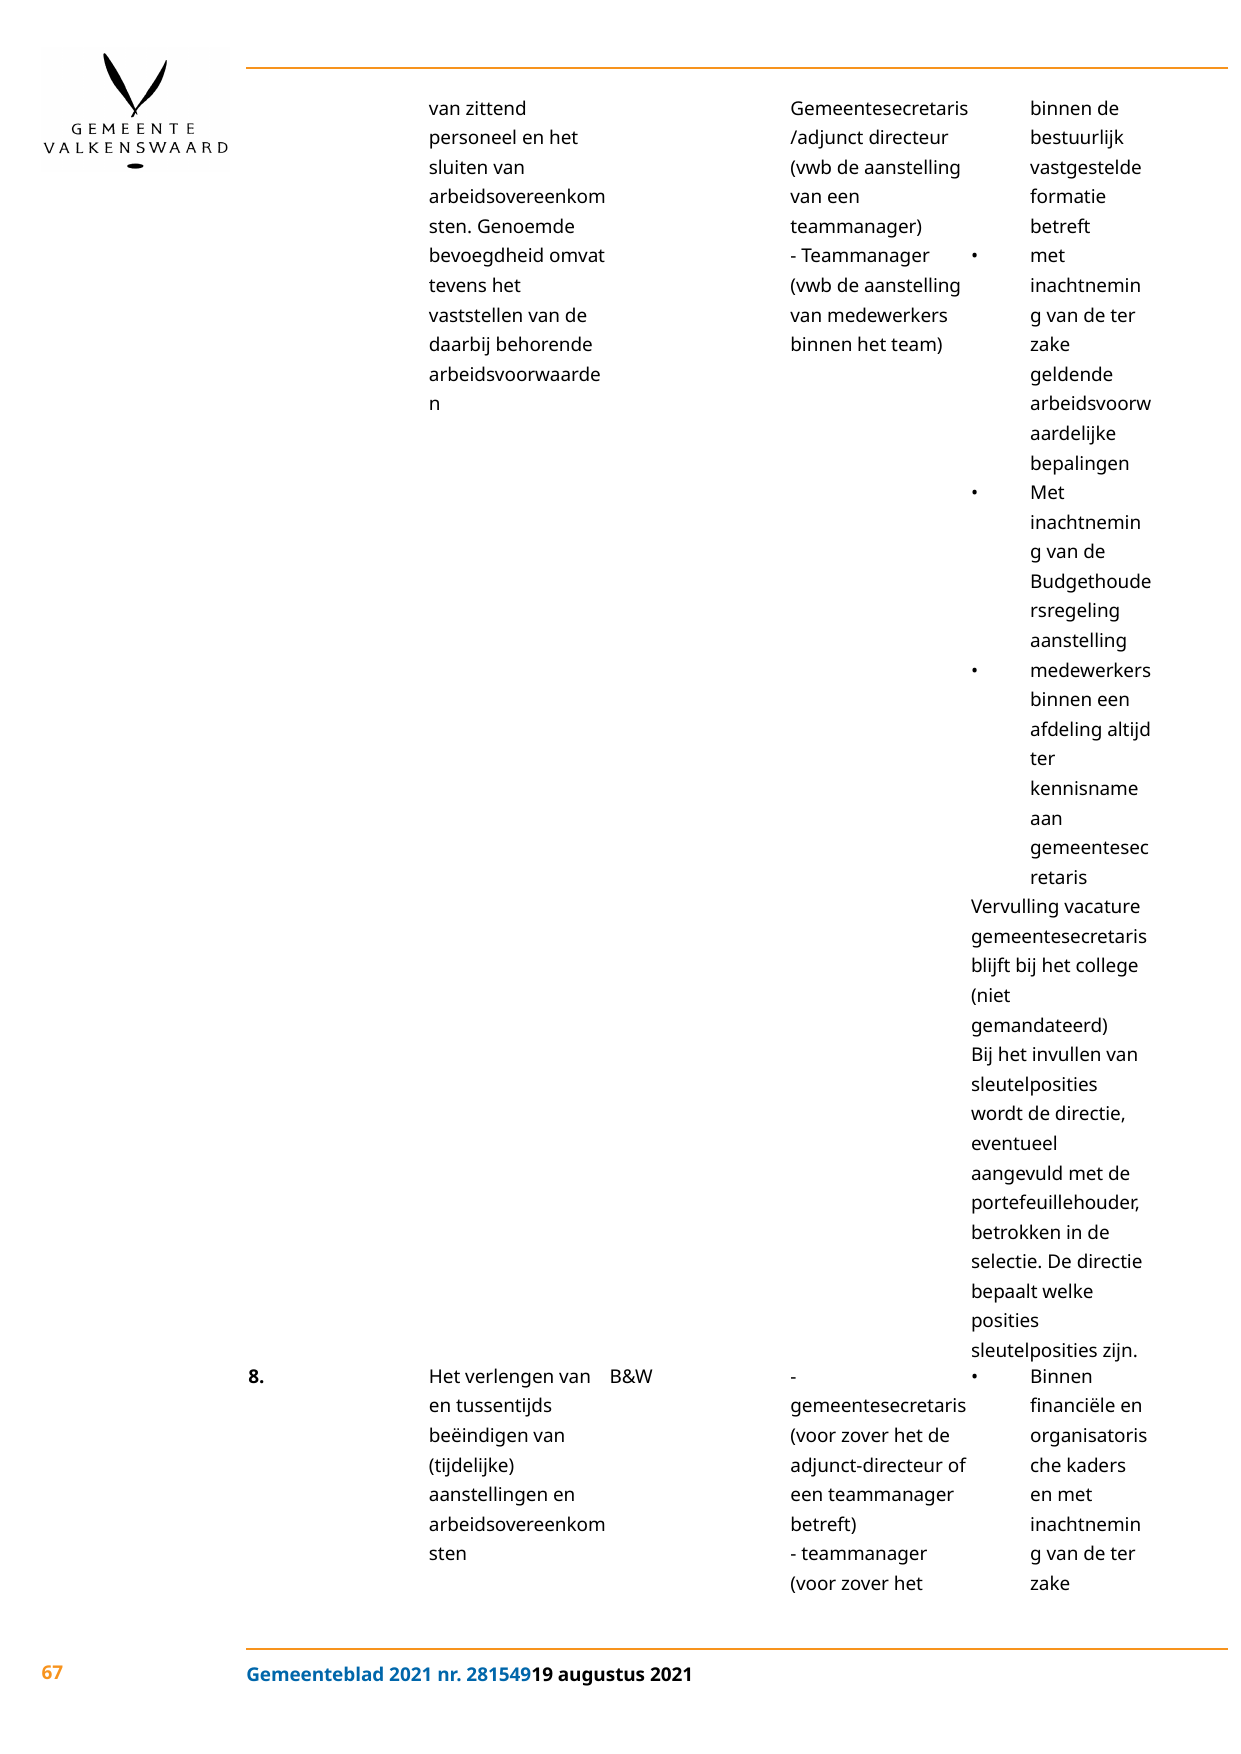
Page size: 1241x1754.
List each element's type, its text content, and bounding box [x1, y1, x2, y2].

table_cell Binnen financiële en organisatorische kaders en met inachtneming van de ter zake [971, 1363, 1152, 1596]
table_cell -gemeentesecretaris (voor zover het de adjunct-directeur of een teammanager betreft) - teammanager (voor zover het [790, 1363, 971, 1596]
table_cell Het verlengen van en tussentijds beëindigen van (tijdelijke) aanstellingen en arbeidsovereenkomsten [429, 1363, 609, 1596]
table_cell 8. [248, 1363, 429, 1596]
table_cell van zittend personeel en het sluiten van arbeidsovereenkomsten. Genoemde bevoegdheid omvat tevens het vaststellen van de daarbij behorende arbeidsvoorwaarden [429, 95, 609, 1363]
table_cell [609, 95, 790, 1363]
table_cell [248, 95, 429, 1363]
table_cell B&W [609, 1363, 790, 1596]
table_cell binnen de bestuurlijk vastgestelde formatie betreft met inachtneming van de ter zake geldende arbeidsvoorwaardelijke bepalingen Met inachtneming van de Budgethoudersregeling aanstelling medewerkers binnen een afdeling altijd ter kennisname aan gemeentesecretaris Vervulling vacature gemeentesecretaris blijft bij het college (niet gemandateerd) Bij het invullen van sleutelposities wordt de directie, eventueel aangevuld met de portefeuillehouder, betrokken in de selectie. De directie bepaalt welke posities sleutelposities zijn. [971, 95, 1152, 1363]
table_cell Gemeentesecretaris/adjunct directeur (vwb de aanstelling van een teammanager) - Teammanager (vwb de aanstelling van medewerkers binnen het team) [790, 95, 971, 1363]
picture [41, 47, 231, 172]
